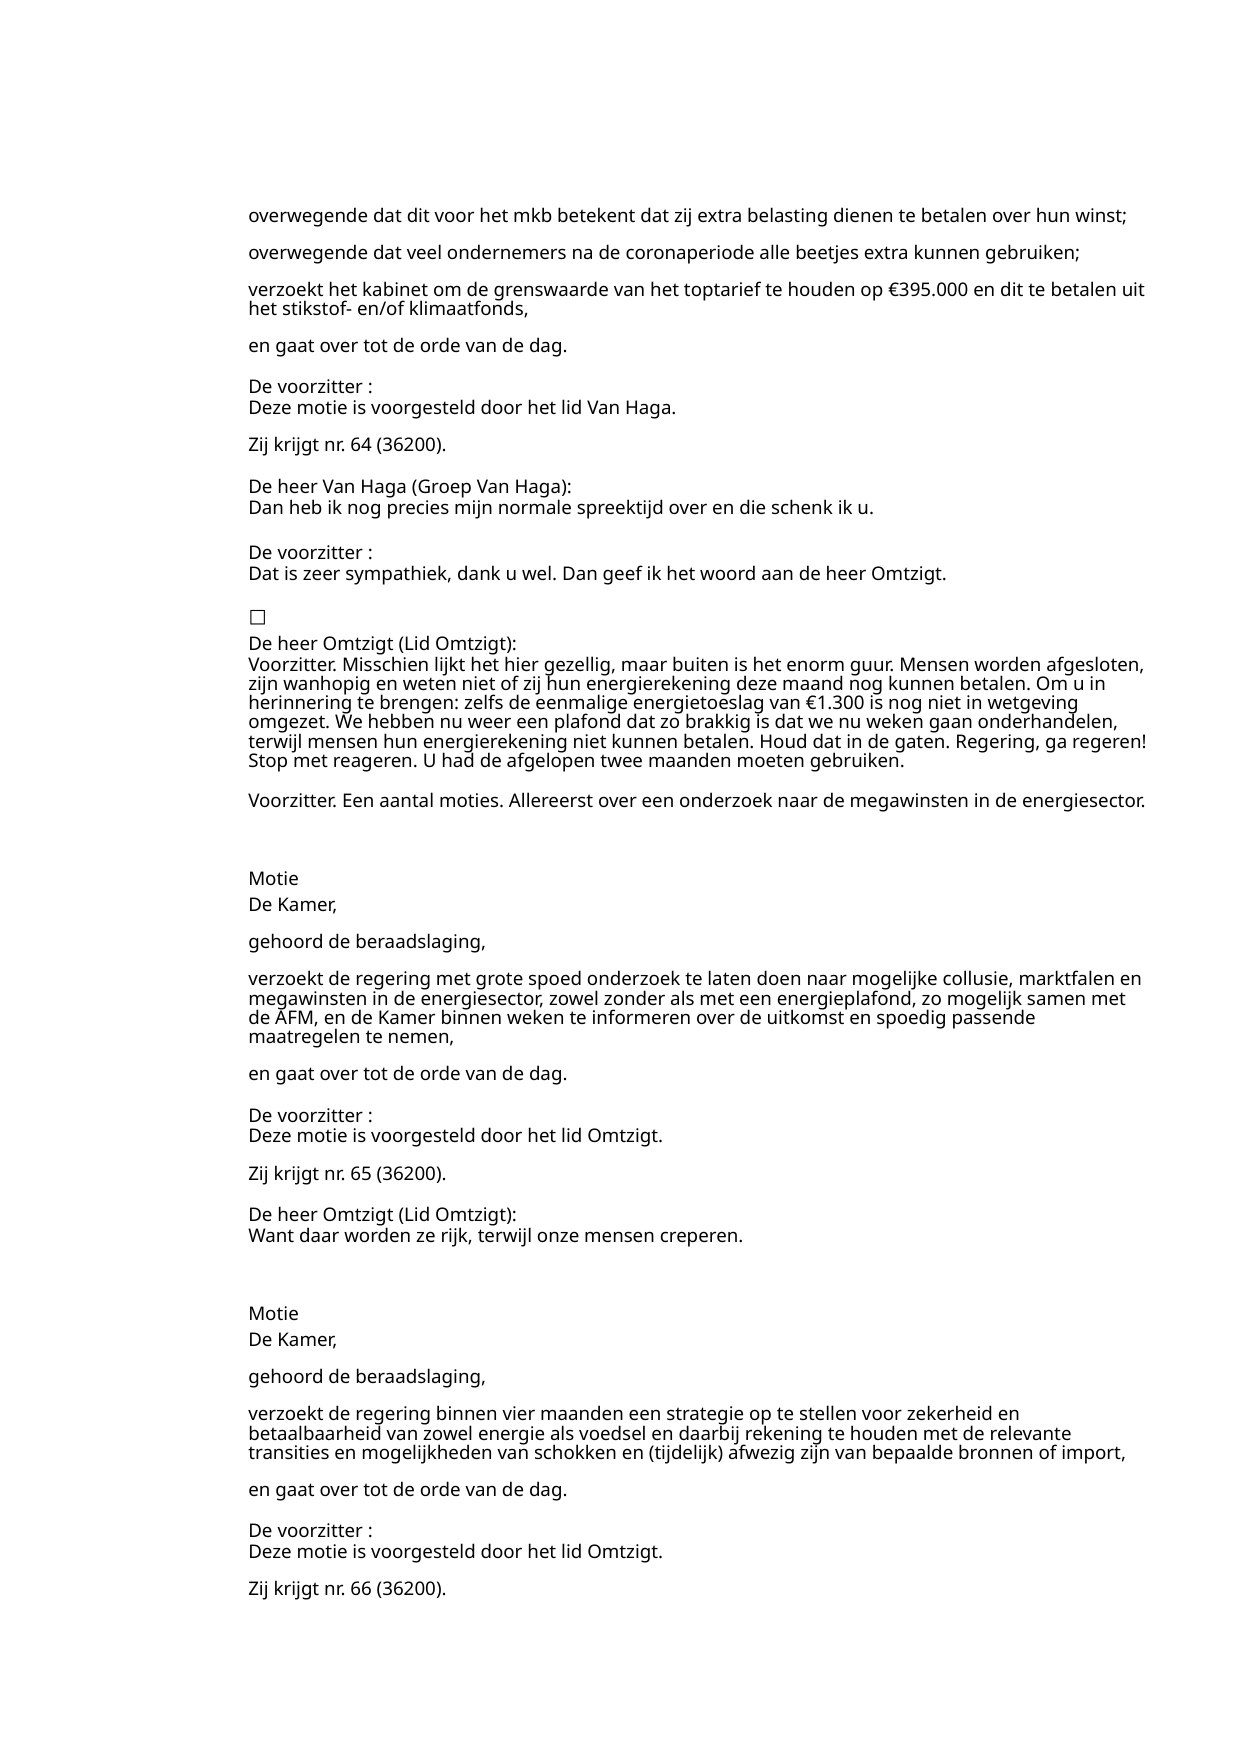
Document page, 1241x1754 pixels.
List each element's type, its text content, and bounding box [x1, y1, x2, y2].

text Motie [248, 1300, 1152, 1325]
text De heer Omtzigt (Lid Omtzigt): [248, 630, 1152, 656]
text De heer Van Haga (Groep Van Haga): [248, 473, 1152, 499]
text ⬜ [248, 605, 1152, 630]
text Zij krijgt nr. 65 (36200). [248, 1164, 1152, 1184]
text Deze motie is voorgesteld door het lid Omtzigt. [248, 1543, 1152, 1562]
text De heer Omtzigt (Lid Omtzigt): [248, 1202, 1152, 1227]
text De Kamer, [248, 1331, 1152, 1351]
text gehoord de beraadslaging, [248, 933, 1152, 952]
text Deze motie is voorgesteld door het lid Omtzigt. [248, 1127, 1152, 1147]
text Want daar worden ze rijk, terwijl onze mensen creperen. [248, 1227, 1152, 1246]
text gehoord de beraadslaging, [248, 1368, 1152, 1387]
text Zij krijgt nr. 64 (36200). [248, 436, 1152, 456]
text Dat is zeer sympathiek, dank u wel. Dan geef ik het woord aan de heer Omtzigt. [248, 564, 1152, 584]
text De voorzitter : [248, 374, 1152, 399]
text Deze motie is voorgesteld door het lid Van Haga. [248, 399, 1152, 419]
text en gaat over tot de orde van de dag. [248, 337, 1152, 356]
text en gaat over tot de orde van de dag. [248, 1481, 1152, 1500]
text verzoekt de regering binnen vier maanden een strategie op te stellen voor zekerheid en betaalbaarheid van zowel energie als voedsel en daarbij rekening te houden met de relevante transities en mogelijkheden van schokken en (tijdelijk) afwezig zijn van bepaalde bronnen of import, [248, 1405, 1152, 1463]
text Motie [248, 865, 1152, 890]
text overwegende dat dit voor het mkb betekent dat zij extra belasting dienen te betalen over hun winst; [248, 207, 1152, 226]
text Voorzitter. Misschien lijkt het hier gezellig, maar buiten is het enorm guur. Mensen worden afgesloten, zijn wanhopig en weten niet of zij hun energierekening deze maand nog kunnen betalen. Om u in herinnering te brengen: zelfs de eenmalige energietoeslag van €1.300 is nog niet in wetgeving omgezet. We hebben nu weer een plafond dat zo brakkig is dat we nu weken gaan onderhandelen, terwijl mensen hun energierekening niet kunnen betalen. Houd dat in de gaten. Regering, ga regeren! Stop met reageren. U had de afgelopen twee maanden moeten gebruiken. [248, 656, 1152, 771]
text De voorzitter : [248, 539, 1152, 564]
text De Kamer, [248, 896, 1152, 916]
text Dan heb ik nog precies mijn normale spreektijd over en die schenk ik u. [248, 499, 1152, 518]
text De voorzitter : [248, 1102, 1152, 1127]
text en gaat over tot de orde van de dag. [248, 1065, 1152, 1084]
text De voorzitter : [248, 1518, 1152, 1543]
text verzoekt de regering met grote spoed onderzoek te laten doen naar mogelijke collusie, marktfalen en megawinsten in de energiesector, zowel zonder als met een energieplafond, zo mogelijk samen met de AFM, en de Kamer binnen weken te informeren over de uitkomst en spoedig passende maatregelen te nemen, [248, 970, 1152, 1047]
text overwegende dat veel ondernemers na de coronaperiode alle beetjes extra kunnen gebruiken; [248, 244, 1152, 263]
text Zij krijgt nr. 66 (36200). [248, 1580, 1152, 1599]
text Voorzitter. Een aantal moties. Allereerst over een onderzoek naar de megawinsten in de energiesector. [248, 792, 1152, 811]
text verzoekt het kabinet om de grenswaarde van het toptarief te houden op €395.000 en dit te betalen uit het stikstof- en/of klimaatfonds, [248, 281, 1152, 319]
